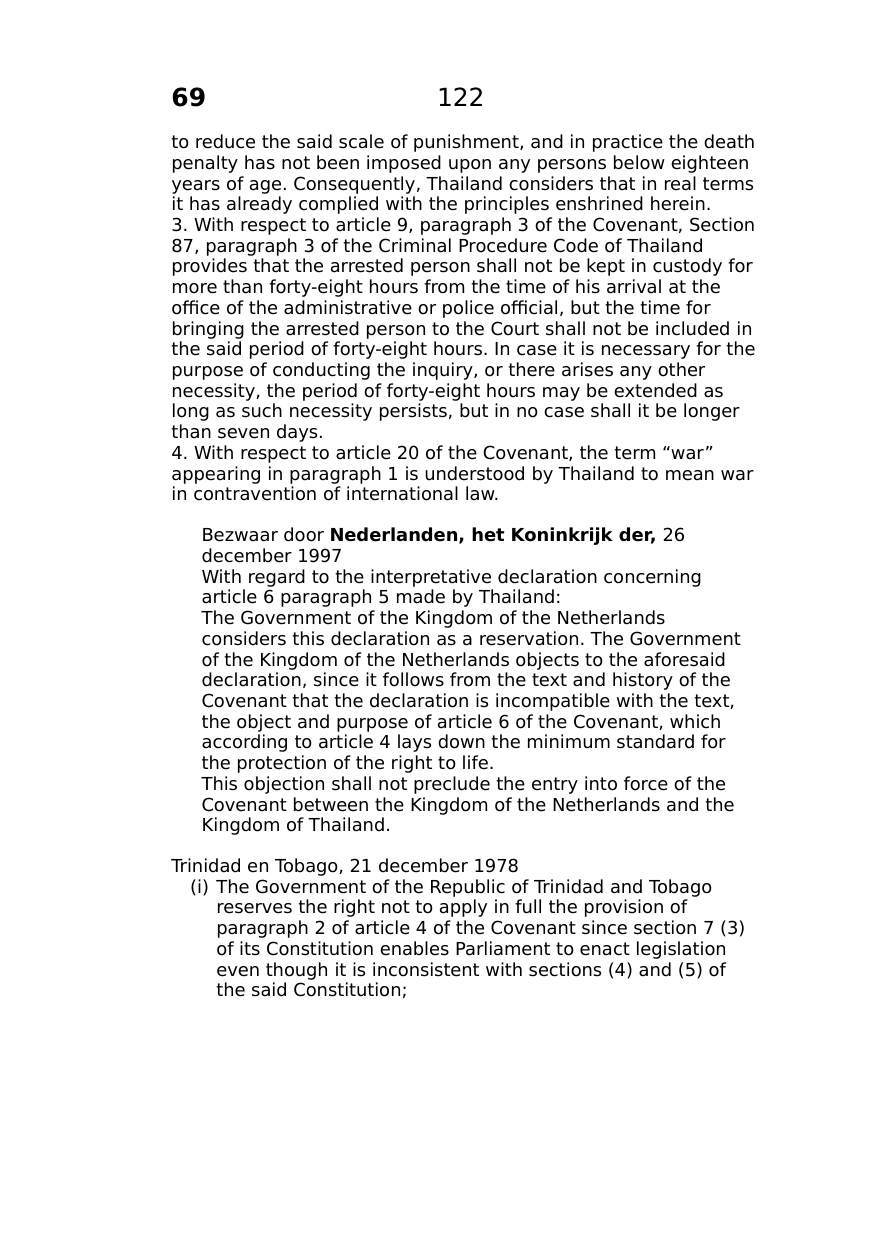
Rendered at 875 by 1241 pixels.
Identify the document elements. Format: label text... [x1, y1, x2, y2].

text 4. With respect to article 20 of the Covenant, the term “war” appearing in paragraph 1 is understood by Thailand to mean war in contravention of international law. [171, 443, 756, 505]
text Trinidad en Tobago, 21 december 1978 [171, 856, 756, 877]
text The Government of the Kingdom of the Netherlands considers this declaration as a reservation. The Government of the Kingdom of the Netherlands objects to the aforesaid declaration, since it follows from the text and history of the Covenant that the declaration is incompatible with the text, the object and purpose of article 6 of the Covenant, which according to article 4 lays down the minimum standard for the protection of the right to life. [201, 608, 756, 774]
text to reduce the said scale of punishment, and in practice the death penalty has not been imposed upon any persons below eighteen years of age. Consequently, Thailand considers that in real terms it has already complied with the principles enshrined herein. [171, 132, 756, 215]
text Bezwaar door Nederlanden, het Koninkrijk der, 26 december 1997 [201, 525, 756, 566]
text With regard to the interpretative declaration concerning article 6 paragraph 5 made by Thailand: [201, 566, 756, 608]
text This objection shall not preclude the entry into force of the Covenant between the Kingdom of the Netherlands and the Kingdom of Thailand. [201, 774, 756, 836]
text 3. With respect to article 9, paragraph 3 of the Covenant, Section 87, paragraph 3 of the Criminal Procedure Code of Thailand provides that the arrested person shall not be kept in custody for more than forty-eight hours from the time of his arrival at the office of the administrative or police official, but the time for bringing the arrested person to the Court shall not be included in the said period of forty-eight hours. In case it is necessary for the purpose of conducting the inquiry, or there arises any other necessity, the period of forty-eight hours may be extended as long as such necessity persists, but in no case shall it be longer than seven days. [171, 215, 756, 443]
text (i) The Government of the Republic of Trinidad and Tobago reserves the right not to apply in full the provision of paragraph 2 of article 4 of the Covenant since section 7 (3) of its Constitution enables Parliament to enact legislation even though it is inconsistent with sections (4) and (5) of the said Constitution; [171, 877, 756, 1001]
